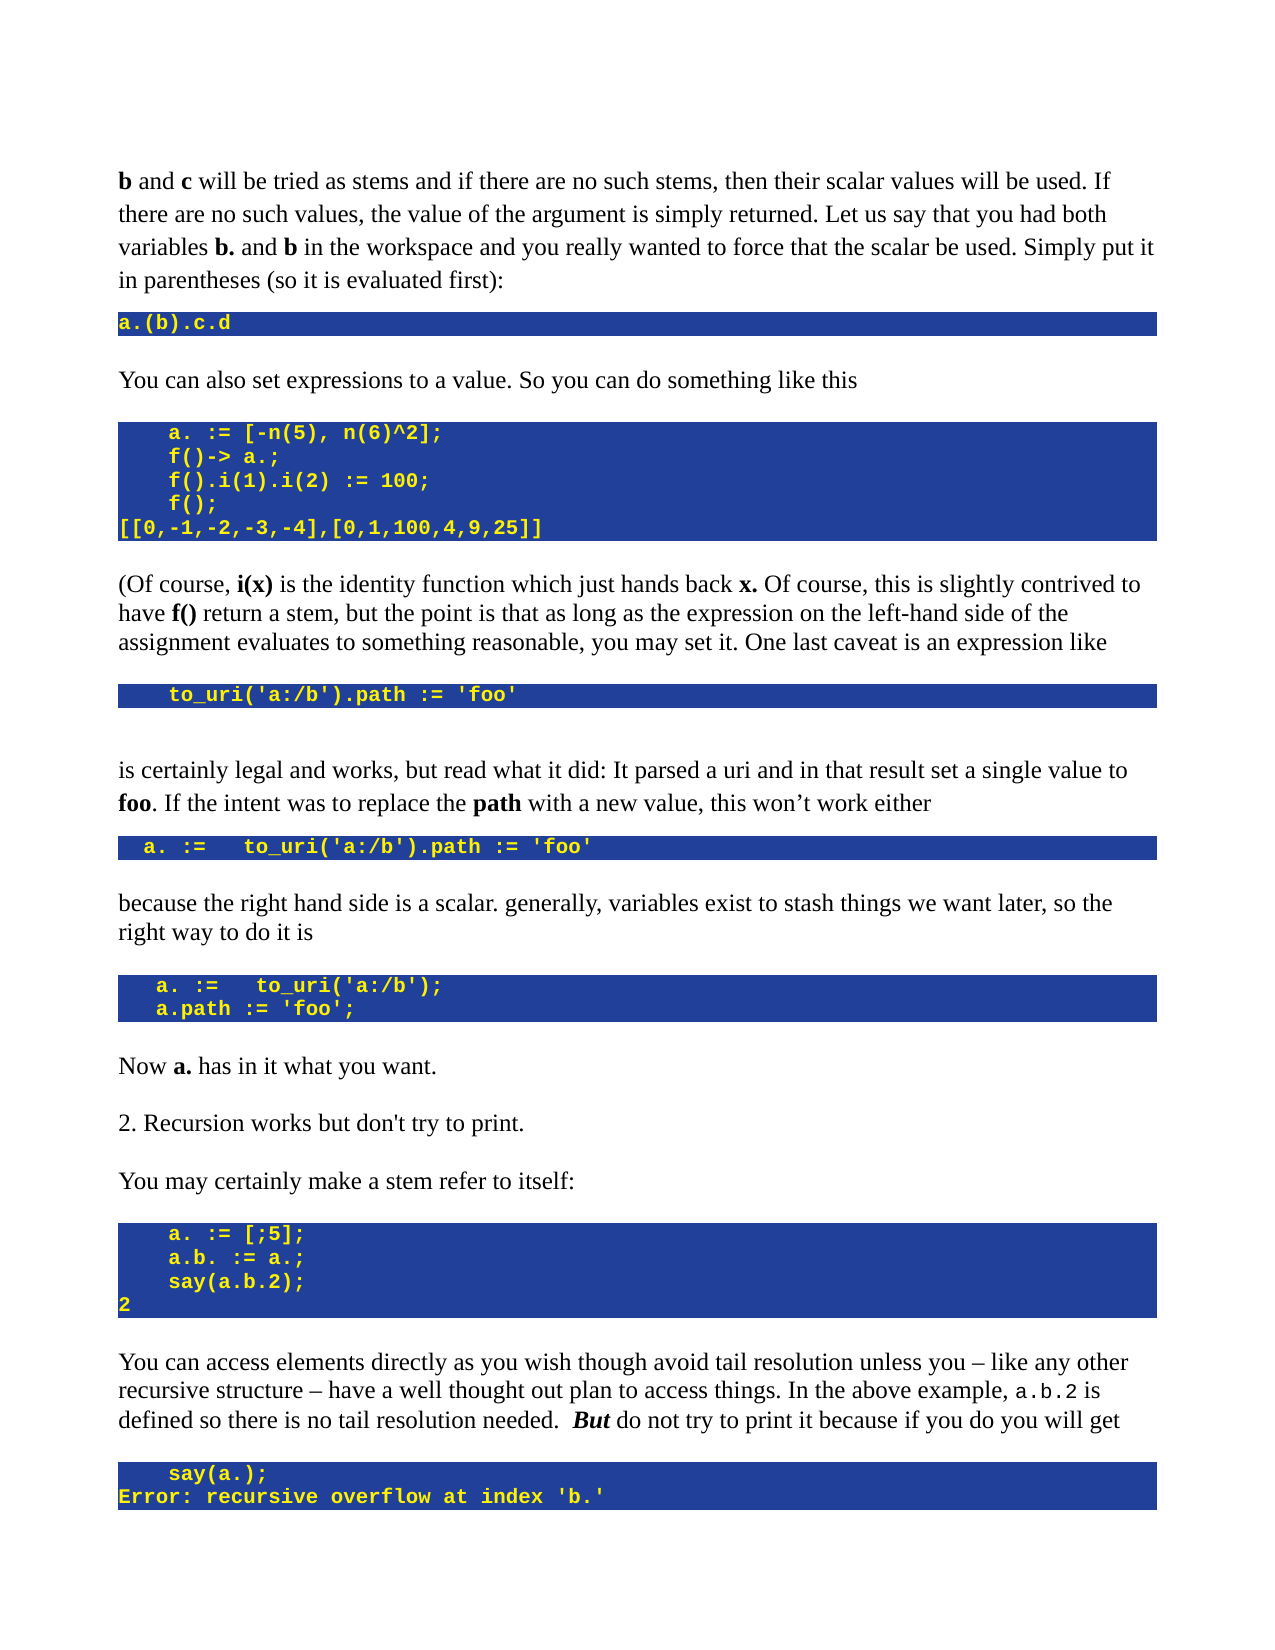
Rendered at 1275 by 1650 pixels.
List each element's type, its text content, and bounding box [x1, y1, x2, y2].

text f()-> a.; [118, 446, 1157, 469]
text a. := [;5]; [118, 1223, 1157, 1247]
text f().i(1).i(2) := 100; [118, 469, 1157, 493]
text a.(b).c.d [118, 312, 1157, 336]
text Now a. has in it what you want. [118, 1051, 1157, 1079]
text because the right hand side is a scalar. generally, variables exist to stash things we want later, so the right way to do it is [118, 888, 1157, 946]
text a. := to_uri('a:/b').path := 'foo' [118, 836, 1157, 860]
text You can access elements directly as you wish though avoid tail resolution unless you – like any other recursive structure – have a well thought out plan to access things. In the above example, a.b.2 is defined so there is no tail resolution needed. But do not try to print it because if you do you will get [118, 1347, 1157, 1462]
text 2. Recursion works but don't try to print. [118, 1108, 1157, 1137]
text You may certainly make a stem refer to itself: [118, 1166, 1157, 1194]
text f(); [118, 493, 1157, 517]
text (Of course, i(x) is the identity function which just hands back x. Of course, this is slightly contrived to have f() return a stem, but the point is that as long as the expression on the left-hand side of the assignment evaluates to something reasonable, you may set it. One last caveat is an expression like [118, 569, 1157, 656]
text [[0,-1,-2,-3,-4],[0,1,100,4,9,25]] [118, 517, 1157, 541]
text a. := [-n(5), n(6)^2]; [118, 422, 1157, 446]
text 2 [118, 1294, 1157, 1318]
text a. := to_uri('a:/b'); [118, 975, 1157, 998]
text to_uri('a:/b').path := 'foo' [118, 684, 1157, 708]
text a.path := 'foo'; [118, 998, 1157, 1022]
text say(a.); [118, 1462, 1157, 1486]
text a.b. := a.; [118, 1247, 1157, 1271]
text b and c will be tried as stems and if there are no such stems, then their scalar values will be used. If there are no such values, the value of the argument is simply returned. Let us say that you had both variables b. and b in the workspace and you really wanted to force that the scalar be used. Simply put it in parentheses (so it is evaluated first): [118, 166, 1157, 293]
text is certainly legal and works, but read what it did: It parsed a uri and in that result set a single value to foo. If the intent was to replace the path with a new value, this won’t work either [118, 756, 1157, 817]
text say(a.b.2); [118, 1271, 1157, 1294]
text Error: recursive overflow at index 'b.' [118, 1486, 1157, 1510]
text You can also set expressions to a value. So you can do something like this [118, 365, 1157, 393]
